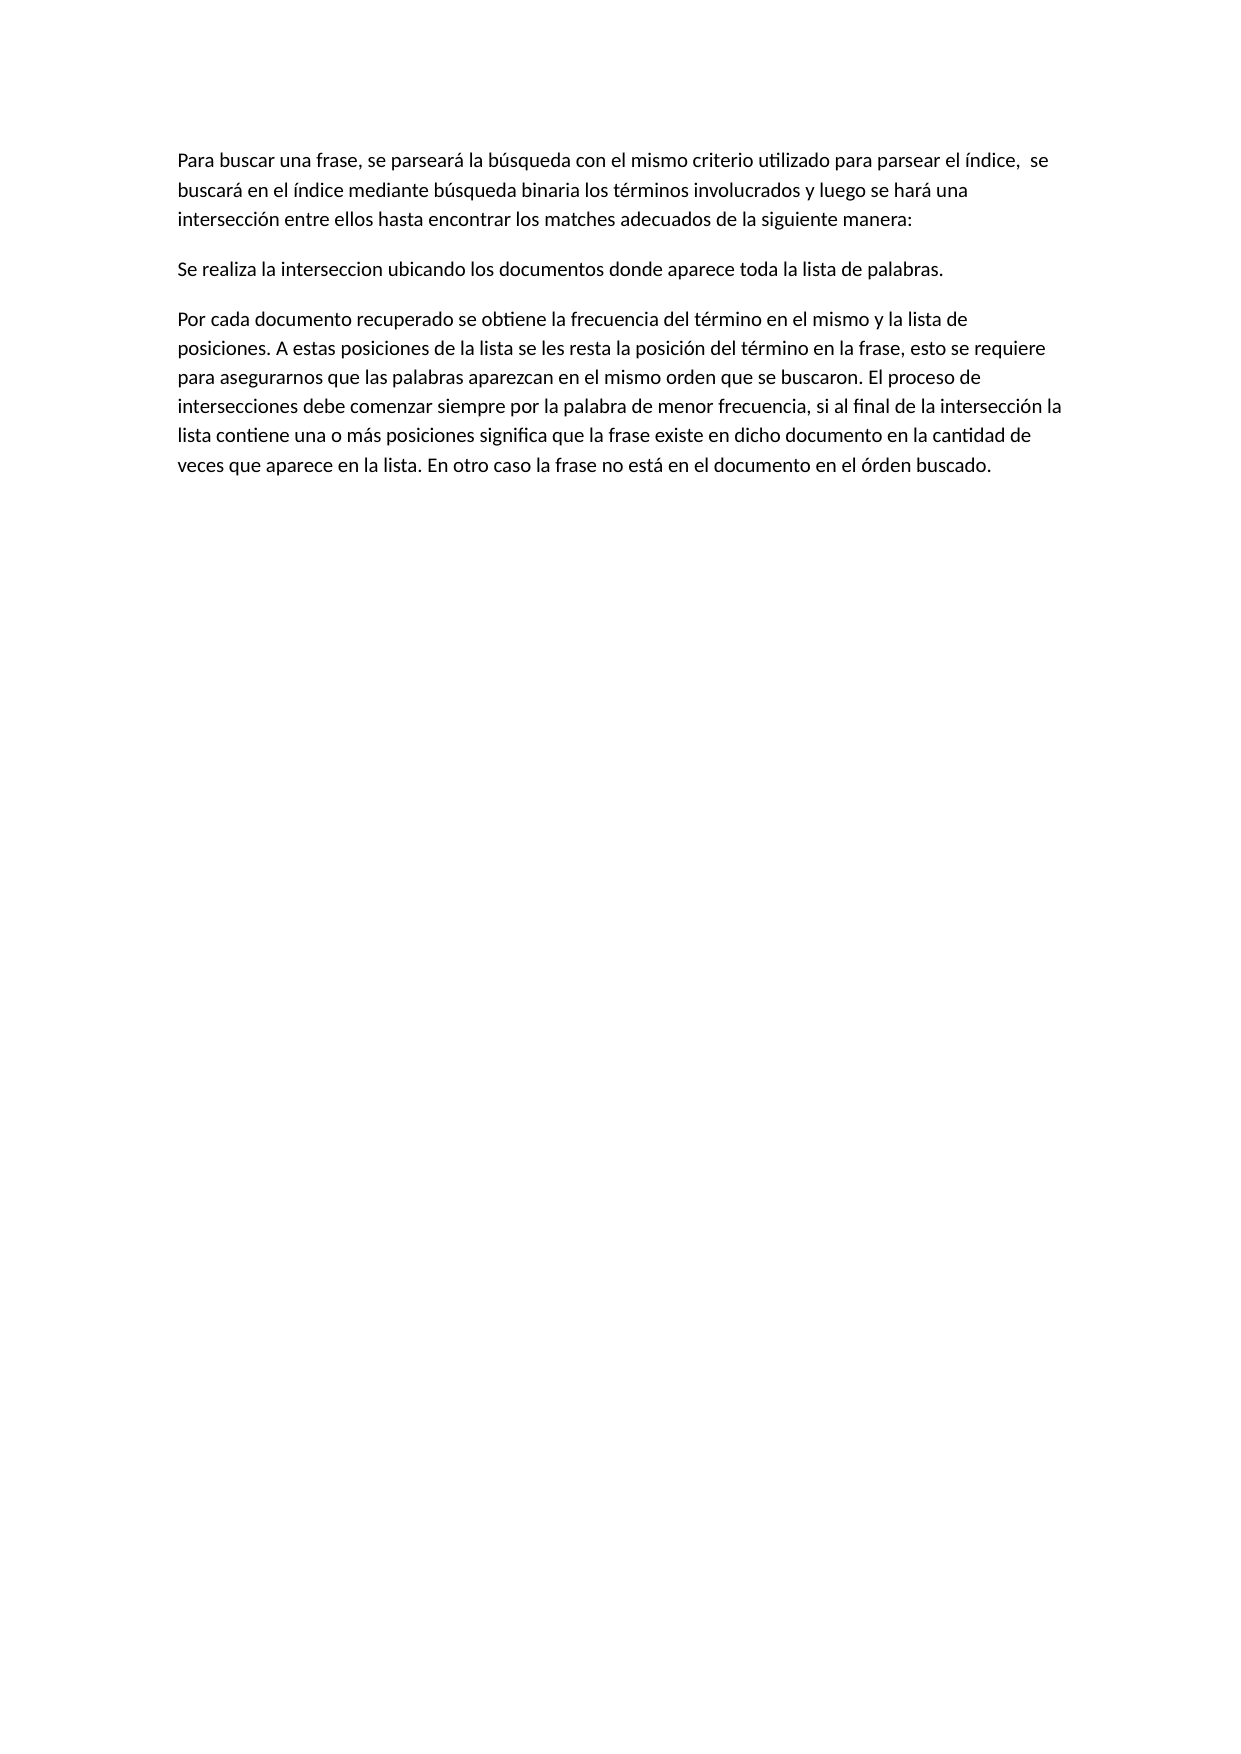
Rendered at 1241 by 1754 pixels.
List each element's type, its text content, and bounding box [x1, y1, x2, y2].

text Para buscar una frase, se parseará la búsqueda con el mismo criterio utilizado para parsear el índice, se buscará en el índice mediante búsqueda binaria los términos involucrados y luego se hará una intersección entre ellos hasta encontrar los matches adecuados de la siguiente manera: [177, 148, 1063, 231]
text Por cada documento recuperado se obtiene la frecuencia del término en el mismo y la lista de posiciones. A estas posiciones de la lista se les resta la posición del término en la frase, esto se requiere para asegurarnos que las palabras aparezcan en el mismo orden que se buscaron. El proceso de intersecciones debe comenzar siempre por la palabra de menor frecuencia, si al final de la intersección la lista contiene una o más posiciones significa que la frase existe en dicho documento en la cantidad de veces que aparece en la lista. En otro caso la frase no está en el documento en el órden buscado. [177, 306, 1063, 477]
text Se realiza la interseccion ubicando los documentos donde aparece toda la lista de palabras. [177, 256, 1063, 281]
